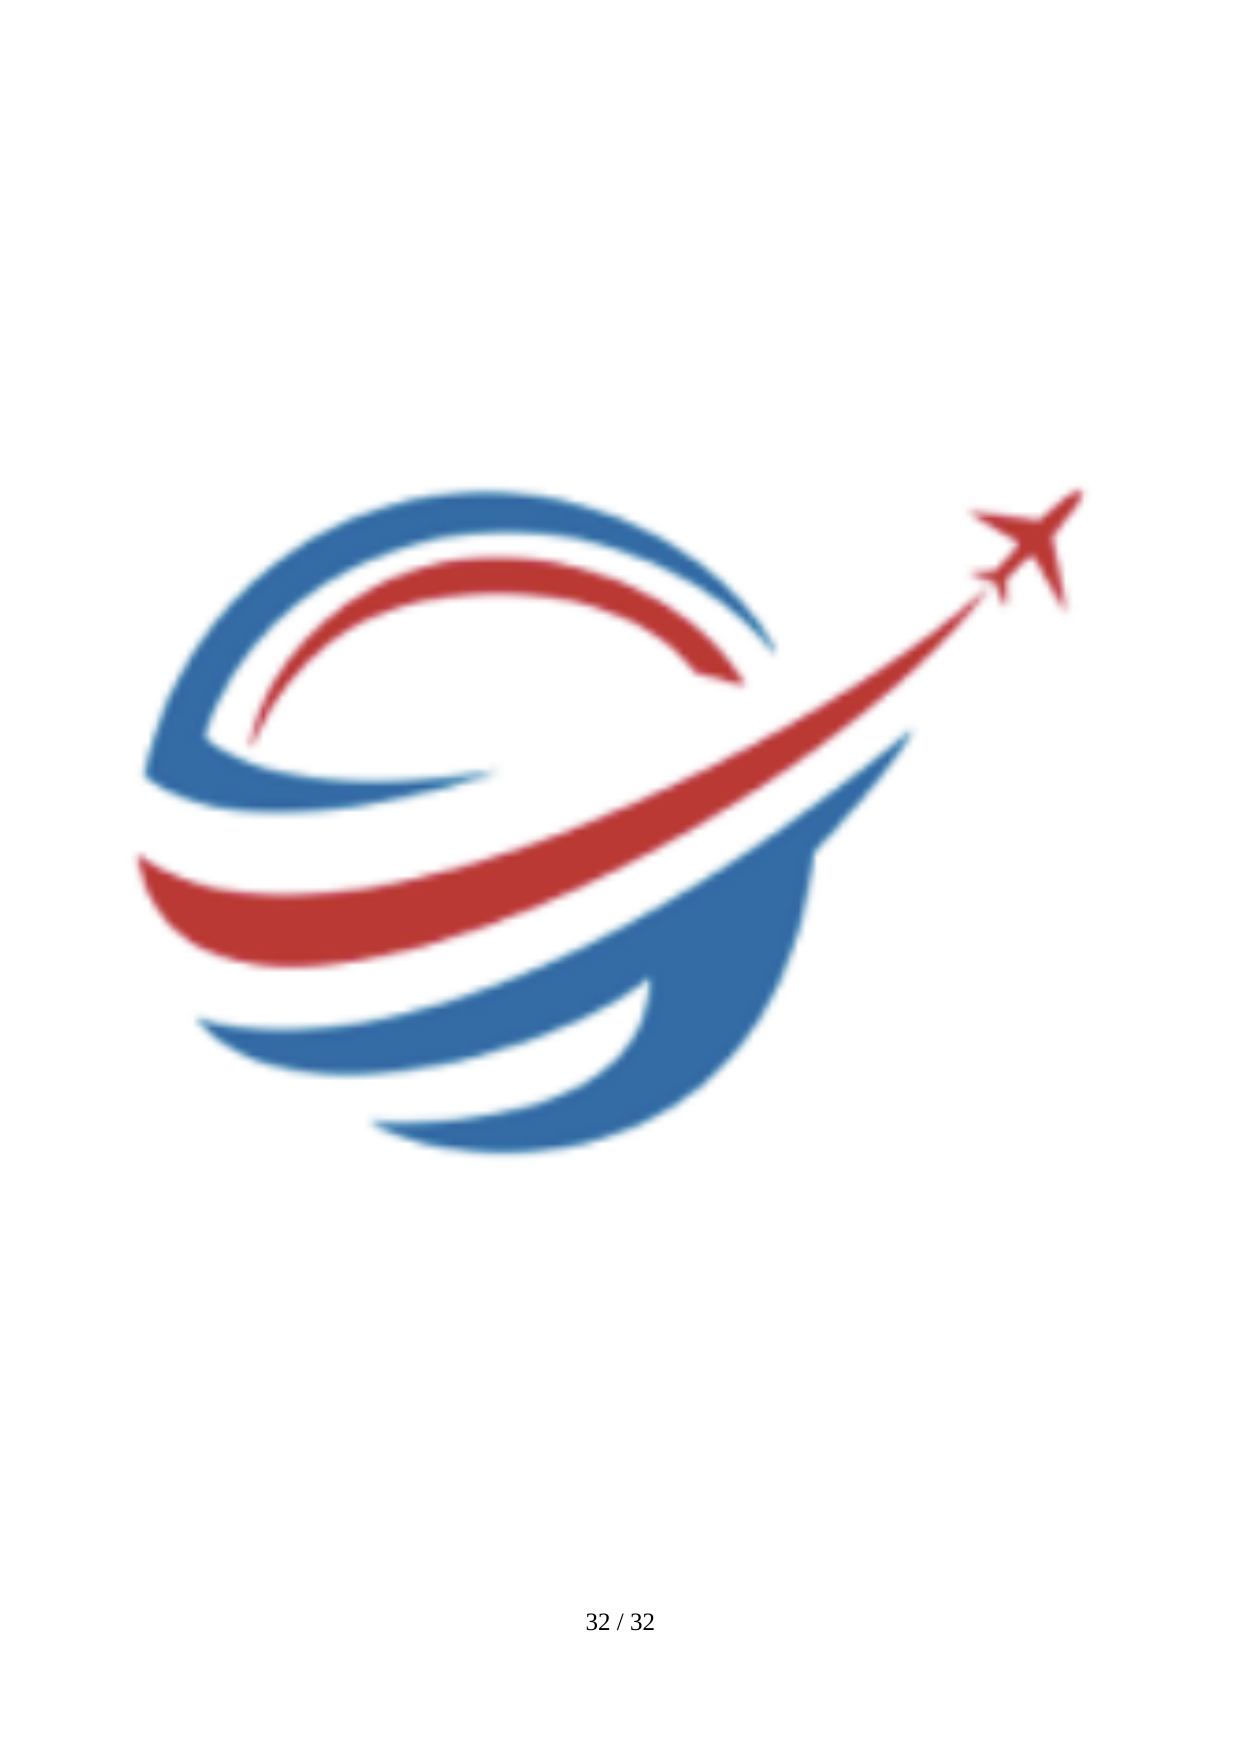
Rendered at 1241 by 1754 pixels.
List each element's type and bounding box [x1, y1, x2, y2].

picture [118, 456, 1110, 1214]
